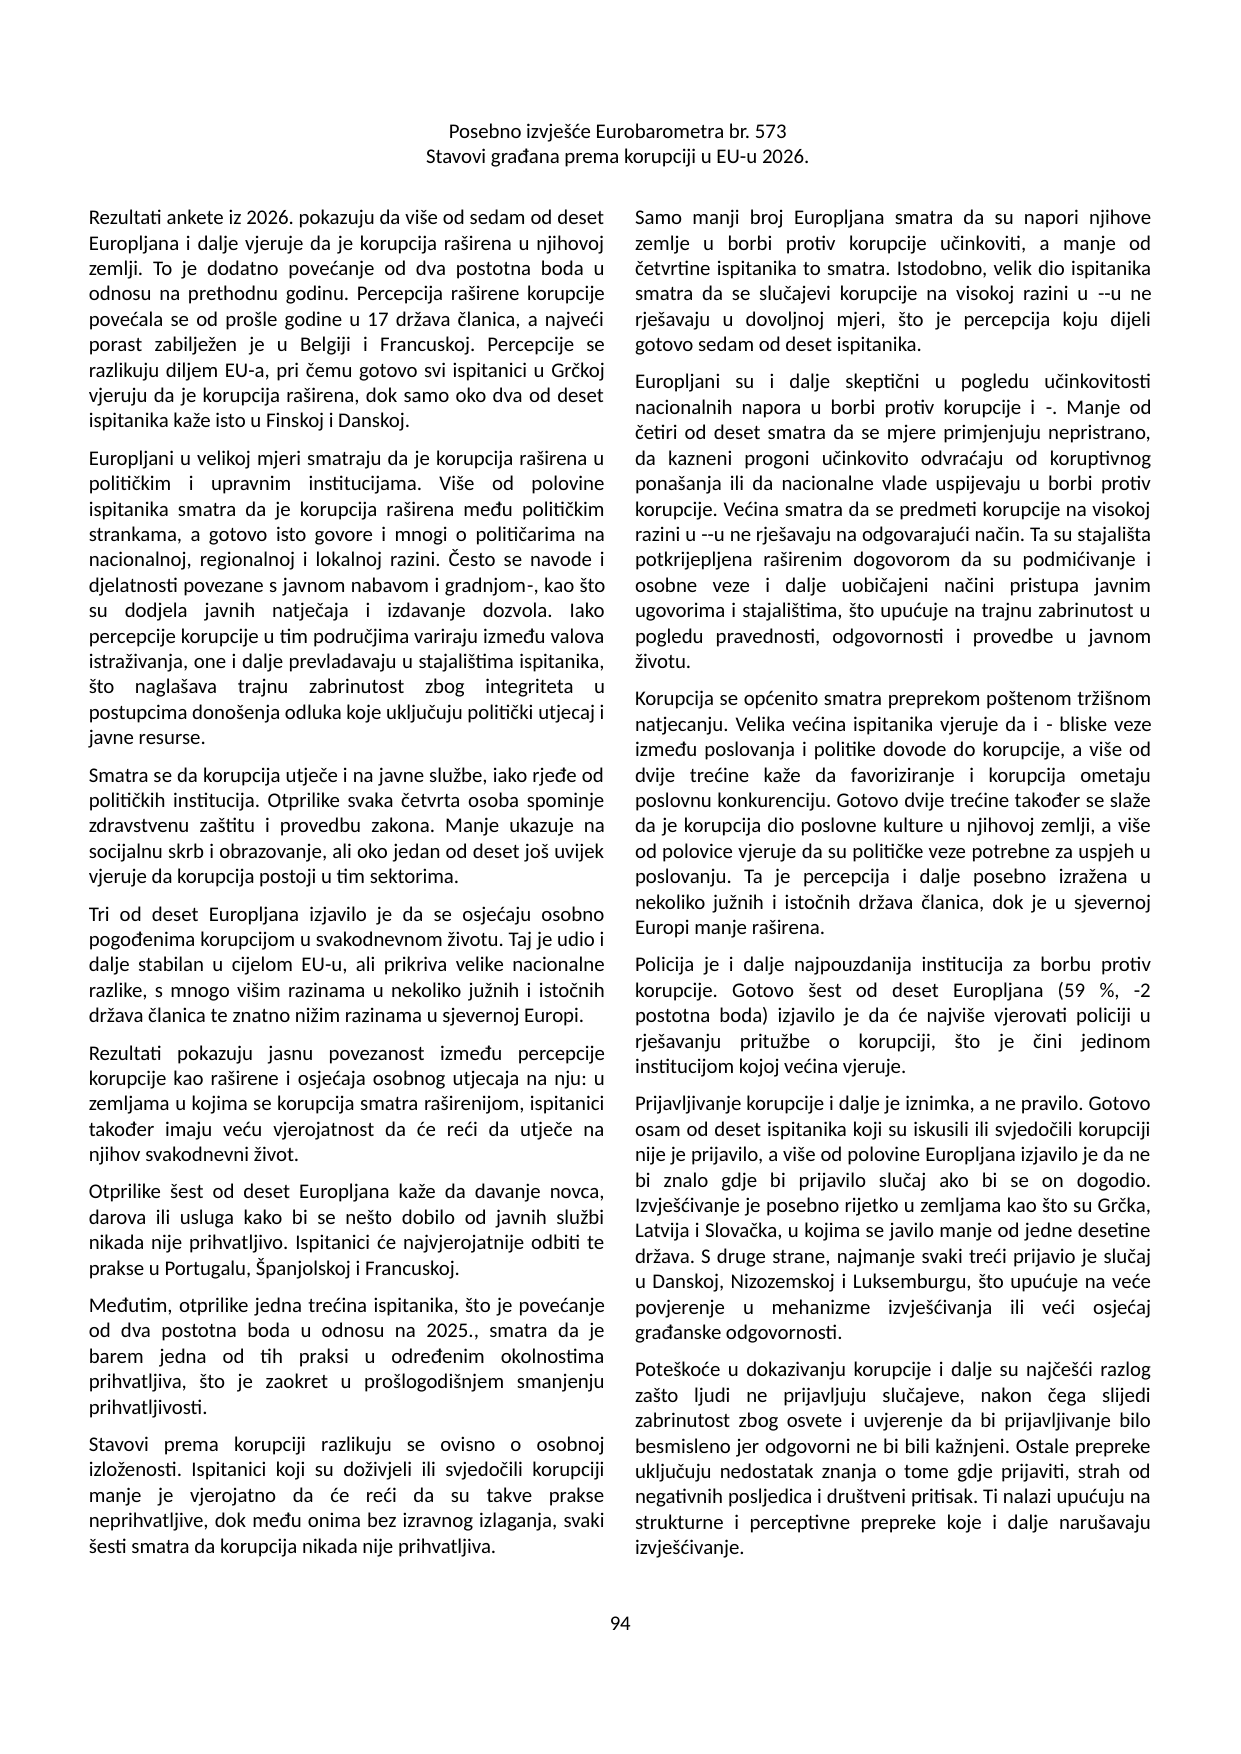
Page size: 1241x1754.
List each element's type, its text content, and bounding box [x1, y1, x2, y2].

text Smatra se da korupcija utječe i na javne službe, iako rjeđe od političkih institucija. Otprilike svaka četvrta osoba spominje zdravstvenu zaštitu i provedbu zakona. Manje ukazuje na socijalnu skrb i obrazovanje, ali oko jedan od deset još uvijek vjeruje da korupcija postoji u tim sektorima. [88, 762, 605, 889]
text Rezultati pokazuju jasnu povezanost između percepcije korupcije kao raširene i osjećaja osobnog utjecaja na nju: u zemljama u kojima se korupcija smatra raširenijom, ispitanici također imaju veću vjerojatnost da će reći da utječe na njihov svakodnevni život. [88, 1040, 605, 1167]
text Međutim, otprilike jedna trećina ispitanika, što je povećanje od dva postotna boda u odnosu na 2025., smatra da je barem jedna od tih praksi u određenim okolnostima prihvatljiva, što je zaokret u prošlogodišnjem smanjenju prihvatljivosti. [88, 1292, 605, 1419]
text Policija je i dalje najpouzdanija institucija za borbu protiv korupcije. Gotovo šest od deset Europljana (59 %, -2 postotna boda) izjavilo je da će najviše vjerovati policiji u rješavanju pritužbe o korupciji, što je čini jedinom institucijom kojoj većina vjeruje. [635, 952, 1152, 1079]
text Samo manji broj Europljana smatra da su napori njihove zemlje u borbi protiv korupcije učinkoviti, a manje od četvrtine ispitanika to smatra. Istodobno, velik dio ispitanika smatra da se slučajevi korupcije na visokoj razini u ‑-u ne rješavaju u dovoljnoj mjeri, što je percepcija koju dijeli gotovo sedam od deset ispitanika. [635, 204, 1152, 357]
text Stavovi prema korupciji razlikuju se ovisno o osobnoj izloženosti. Ispitanici koji su doživjeli ili svjedočili korupciji manje je vjerojatno da će reći da su takve prakse neprihvatljive, dok među onima bez izravnog izlaganja, svaki šesti smatra da korupcija nikada nije prihvatljiva. [88, 1431, 605, 1558]
text Otprilike šest od deset Europljana kaže da davanje novca, darova ili usluga kako bi se nešto dobilo od javnih službi nikada nije prihvatljivo. Ispitanici će najvjerojatnije odbiti te prakse u Portugalu, Španjolskoj i Francuskoj. [88, 1179, 605, 1280]
text Europljani su i dalje skeptični u pogledu učinkovitosti nacionalnih napora u borbi protiv korupcije i ‑. Manje od četiri od deset smatra da se mjere primjenjuju nepristrano, da kazneni progoni učinkovito odvraćaju od koruptivnog ponašanja ili da nacionalne vlade uspijevaju u borbi protiv korupcije. Većina smatra da se predmeti korupcije na visokoj razini u ‑-u ne rješavaju na odgovarajući način. Ta su stajališta potkrijepljena raširenim dogovorom da su podmićivanje i osobne veze i dalje uobičajeni načini pristupa javnim ugovorima i stajalištima, što upućuje na trajnu zabrinutost u pogledu pravednosti, odgovornosti i provedbe u javnom životu. [635, 369, 1152, 674]
text Poteškoće u dokazivanju korupcije i dalje su najčešći razlog zašto ljudi ne prijavljuju slučajeve, nakon čega slijedi zabrinutost zbog osvete i uvjerenje da bi prijavljivanje bilo besmisleno jer odgovorni ne bi bili kažnjeni. Ostale prepreke uključuju nedostatak znanja o tome gdje prijaviti, strah od negativnih posljedica i društveni pritisak. Ti nalazi upućuju na strukturne i perceptivne prepreke koje i dalje narušavaju izvješćivanje. [635, 1357, 1152, 1560]
text Korupcija se općenito smatra preprekom poštenom tržišnom natjecanju. Velika većina ispitanika vjeruje da i ‑ bliske veze između poslovanja i politike dovode do korupcije, a više od dvije trećine kaže da favoriziranje i korupcija ometaju poslovnu konkurenciju. Gotovo dvije trećine također se slaže da je korupcija dio poslovne kulture u njihovoj zemlji, a više od polovice vjeruje da su političke veze potrebne za uspjeh u poslovanju. Ta je percepcija i dalje posebno izražena u nekoliko južnih i istočnih država članica, dok je u sjevernoj Europi manje raširena. [635, 686, 1152, 940]
text Prijavljivanje korupcije i dalje je iznimka, a ne pravilo. Gotovo osam od deset ispitanika koji su iskusili ili svjedočili korupciji nije je prijavilo, a više od polovine Europljana izjavilo je da ne bi znalo gdje bi prijavilo slučaj ako bi se on dogodio. Izvješćivanje je posebno rijetko u zemljama kao što su Grčka, Latvija i Slovačka, u kojima se javilo manje od jedne desetine država. S druge strane, najmanje svaki treći prijavio je slučaj u Danskoj, Nizozemskoj i Luksemburgu, što upućuje na veće povjerenje u mehanizme izvješćivanja ili veći osjećaj građanske odgovornosti. [635, 1091, 1152, 1345]
text Tri od deset Europljana izjavilo je da se osjećaju osobno pogođenima korupcijom u svakodnevnom životu. Taj je udio i dalje stabilan u cijelom EU-u, ali prikriva velike nacionalne razlike, s mnogo višim razinama u nekoliko južnih i istočnih država članica te znatno nižim razinama u sjevernoj Europi. [88, 901, 605, 1028]
text Rezultati ankete iz 2026. pokazuju da više od sedam od deset Europljana i dalje vjeruje da je korupcija raširena u njihovoj zemlji. To je dodatno povećanje od dva postotna boda u odnosu na prethodnu godinu. Percepcija raširene korupcije povećala se od prošle godine u 17 država članica, a najveći porast zabilježen je u Belgiji i Francuskoj. Percepcije se razlikuju diljem EU-a, pri čemu gotovo svi ispitanici u Grčkoj vjeruju da je korupcija raširena, dok samo oko dva od deset ispitanika kaže isto u Finskoj i Danskoj. [88, 204, 605, 433]
text Europljani u velikoj mjeri smatraju da je korupcija raširena u političkim i upravnim institucijama. Više od polovine ispitanika smatra da je korupcija raširena među političkim strankama, a gotovo isto govore i mnogi o političarima na nacionalnoj, regionalnoj i lokalnoj razini. Često se navode i djelatnosti povezane s javnom nabavom i gradnjom‑, kao što su dodjela javnih natječaja i izdavanje dozvola. Iako percepcije korupcije u tim područjima variraju između valova istraživanja, one i dalje prevladavaju u stajalištima ispitanika, što naglašava trajnu zabrinutost zbog integriteta u postupcima donošenja odluka koje uključuju politički utjecaj i javne resurse. [88, 445, 605, 750]
